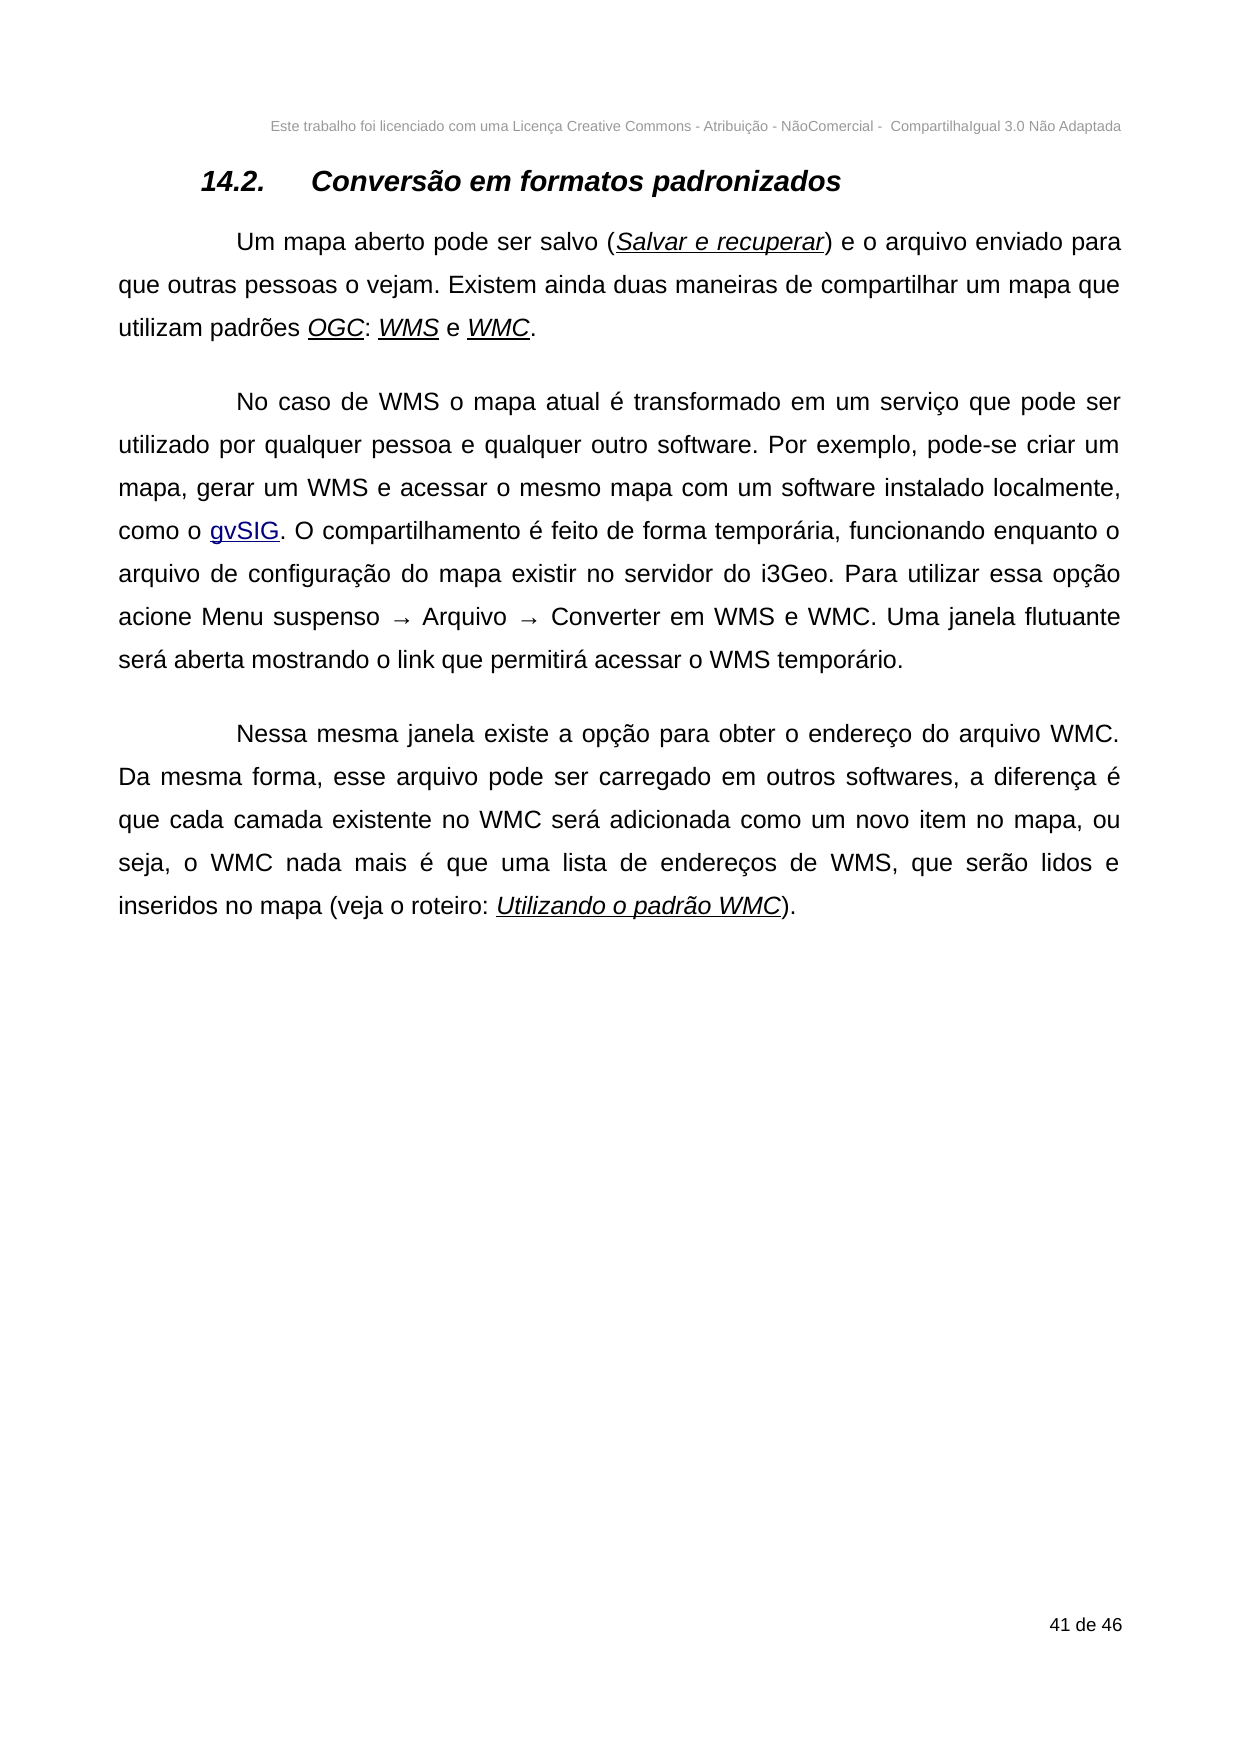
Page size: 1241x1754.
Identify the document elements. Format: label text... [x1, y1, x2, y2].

text No caso de WMS o mapa atual é transformado em um serviço que pode ser utilizado por qualquer pessoa e qualquer outro software. Por exemplo, pode-se criar um mapa, gerar um WMS e acessar o mesmo mapa com um software instalado localmente, como o gvSIG. O compartilhamento é feito de forma temporária, funcionando enquanto o arquivo de configuração do mapa existir no servidor do i3Geo. Para utilizar essa opção acione Menu suspenso → Arquivo → Converter em WMS e WMC. Uma janela flutuante será aberta mostrando o link que permitirá acessar o WMS temporário. [118, 387, 1122, 674]
text Nessa mesma janela existe a opção para obter o endereço do arquivo WMC. Da mesma forma, esse arquivo pode ser carregado em outros softwares, a diferença é que cada camada existente no WMC será adicionada como um novo item no mapa, ou seja, o WMC nada mais é que uma lista de endereços de WMS, que serão lidos e inseridos no mapa (veja o roteiro: Utilizando o padrão WMC). [118, 719, 1122, 920]
subtitle Conversão em formatos padronizados [163, 164, 1077, 198]
text Um mapa aberto pode ser salvo (Salvar e recuperar) e o arquivo enviado para que outras pessoas o vejam. Existem ainda duas maneiras de compartilhar um mapa que utilizam padrões OGC: WMS e WMC. [118, 227, 1122, 342]
